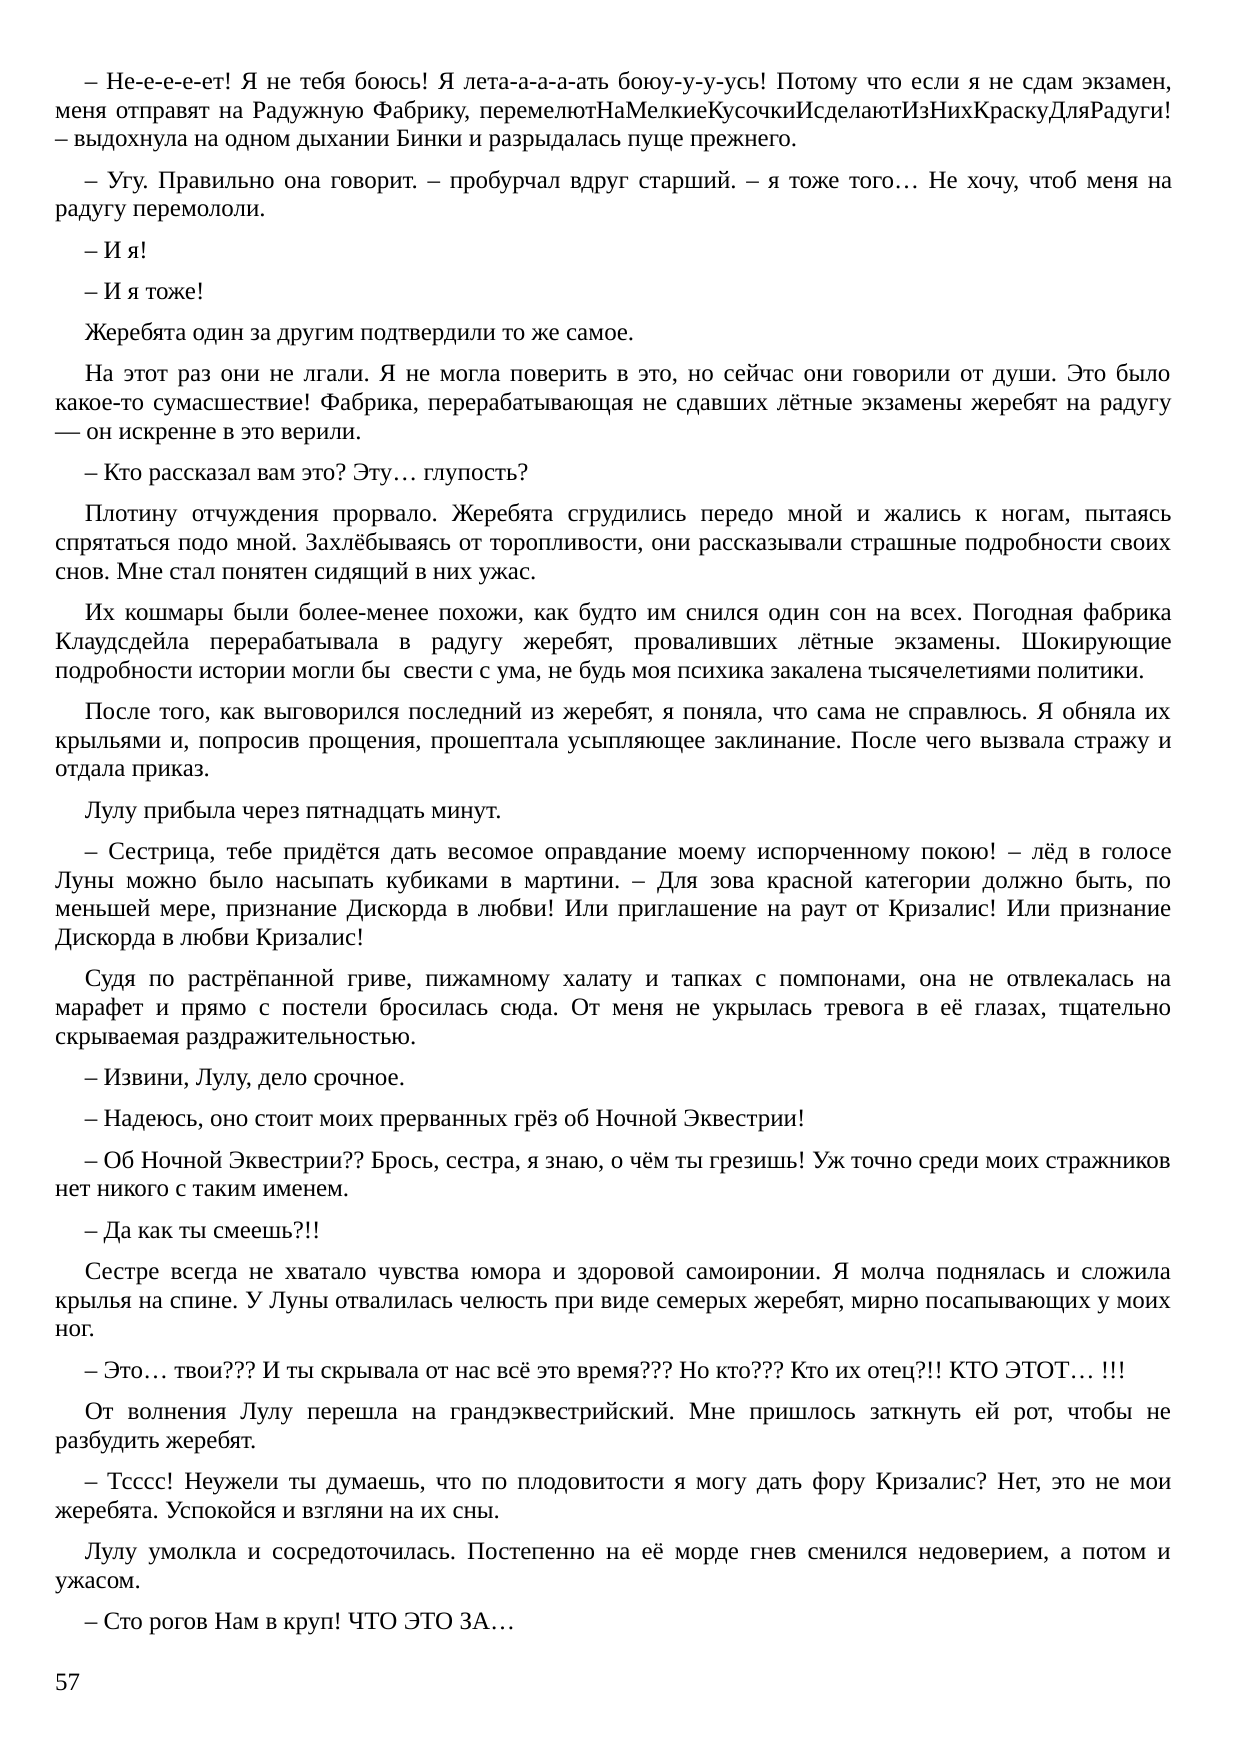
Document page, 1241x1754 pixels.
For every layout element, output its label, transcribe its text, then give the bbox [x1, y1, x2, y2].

text – Не-е-е-е-ет! Я не тебя боюсь! Я лета-а-а-а-ать боюу-у-у-усь! Потому что если я не сдам экзамен, меня отправят на Радужную Фабрику, перемелютНаМелкиеКусочкиИсделаютИзНихКраскуДляРадуги! – выдохнула на одном дыхании Бинки и разрыдалась пуще прежнего. [55, 66, 1173, 152]
text – И я! [55, 235, 1173, 263]
text – Кто рассказал вам это? Эту… глупость? [55, 457, 1173, 486]
text – Угу. Правильно она говорит. – пробурчал вдруг старший. – я тоже того… Не хочу, чтоб меня на радугу перемололи. [55, 165, 1173, 222]
text – Сто рогов Нам в круп! ЧТО ЭТО ЗА… [55, 1606, 1173, 1635]
text Сестре всегда не хватало чувства юмора и здоровой самоиронии. Я молча поднялась и сложила крылья на спине. У Луны отвалилась челюсть при виде семерых жеребят, мирно посапывающих у моих ног. [55, 1256, 1173, 1342]
text От волнения Лулу перешла на грандэквестрийский. Мне пришлось заткнуть ей рот, чтобы не разбудить жеребят. [55, 1396, 1173, 1453]
text – И я тоже! [55, 276, 1173, 305]
text Судя по растрёпанной гриве, пижамному халату и тапках с помпонами, она не отвлекалась на марафет и прямо с постели бросилась сюда. От меня не укрылась тревога в её глазах, тщательно скрываемая раздражительностью. [55, 963, 1173, 1050]
text После того, как выговорился последний из жеребят, я поняла, что сама не справлюсь. Я обняла их крыльями и, попросив прощения, прошептала усыпляющее заклинание. После чего вызвала стражу и отдала приказ. [55, 696, 1173, 782]
text Лулу прибыла через пятнадцать минут. [55, 795, 1173, 823]
text На этот раз они не лгали. Я не могла поверить в это, но сейчас они говорили от души. Это было какое-то сумасшествие! Фабрика, перерабатывающая не сдавших лётные экзамены жеребят на радугу — он искренне в это верили. [55, 358, 1173, 445]
text – Надеюсь, оно стоит моих прерванных грёз об Ночной Эквестрии! [55, 1103, 1173, 1132]
text – Тсссс! Неужели ты думаешь, что по плодовитости я могу дать фору Кризалис? Нет, это не мои жеребята. Успокойся и взгляни на их сны. [55, 1466, 1173, 1523]
text Их кошмары были более-менее похожи, как будто им снился один сон на всех. Погодная фабрика Клаудсдейла перерабатывала в радугу жеребят, проваливших лётные экзамены. Шокирующие подробности истории могли бы свести с ума, не будь моя психика закалена тысячелетиями политики. [55, 597, 1173, 683]
text – Да как ты смеешь?!! [55, 1215, 1173, 1243]
text – Извини, Лулу, дело срочное. [55, 1062, 1173, 1091]
text Лулу умолкла и сосредоточилась. Постепенно на её морде гнев сменился недоверием, а потом и ужасом. [55, 1536, 1173, 1593]
text Жеребята один за другим подтвердили то же самое. [55, 317, 1173, 346]
text Плотину отчуждения прорвало. Жеребята сгрудились передо мной и жались к ногам, пытаясь спрятаться подо мной. Захлёбываясь от торопливости, они рассказывали страшные подробности своих снов. Мне стал понятен сидящий в них ужас. [55, 498, 1173, 585]
text – Об Ночной Эквестрии?? Брось, сестра, я знаю, о чём ты грезишь! Уж точно среди моих стражников нет никого с таким именем. [55, 1145, 1173, 1202]
text – Это… твои??? И ты скрывала от нас всё это время??? Но кто??? Кто их отец?!! КТО ЭТОТ… !!! [55, 1355, 1173, 1383]
text – Сестрица, тебе придётся дать весомое оправдание моему испорченному покою! – лёд в голосе Луны можно было насыпать кубиками в мартини. – Для зова красной категории должно быть, по меньшей мере, признание Дискорда в любви! Или приглашение на раут от Кризалис! Или признание Дискорда в любви Кризалис! [55, 836, 1173, 951]
